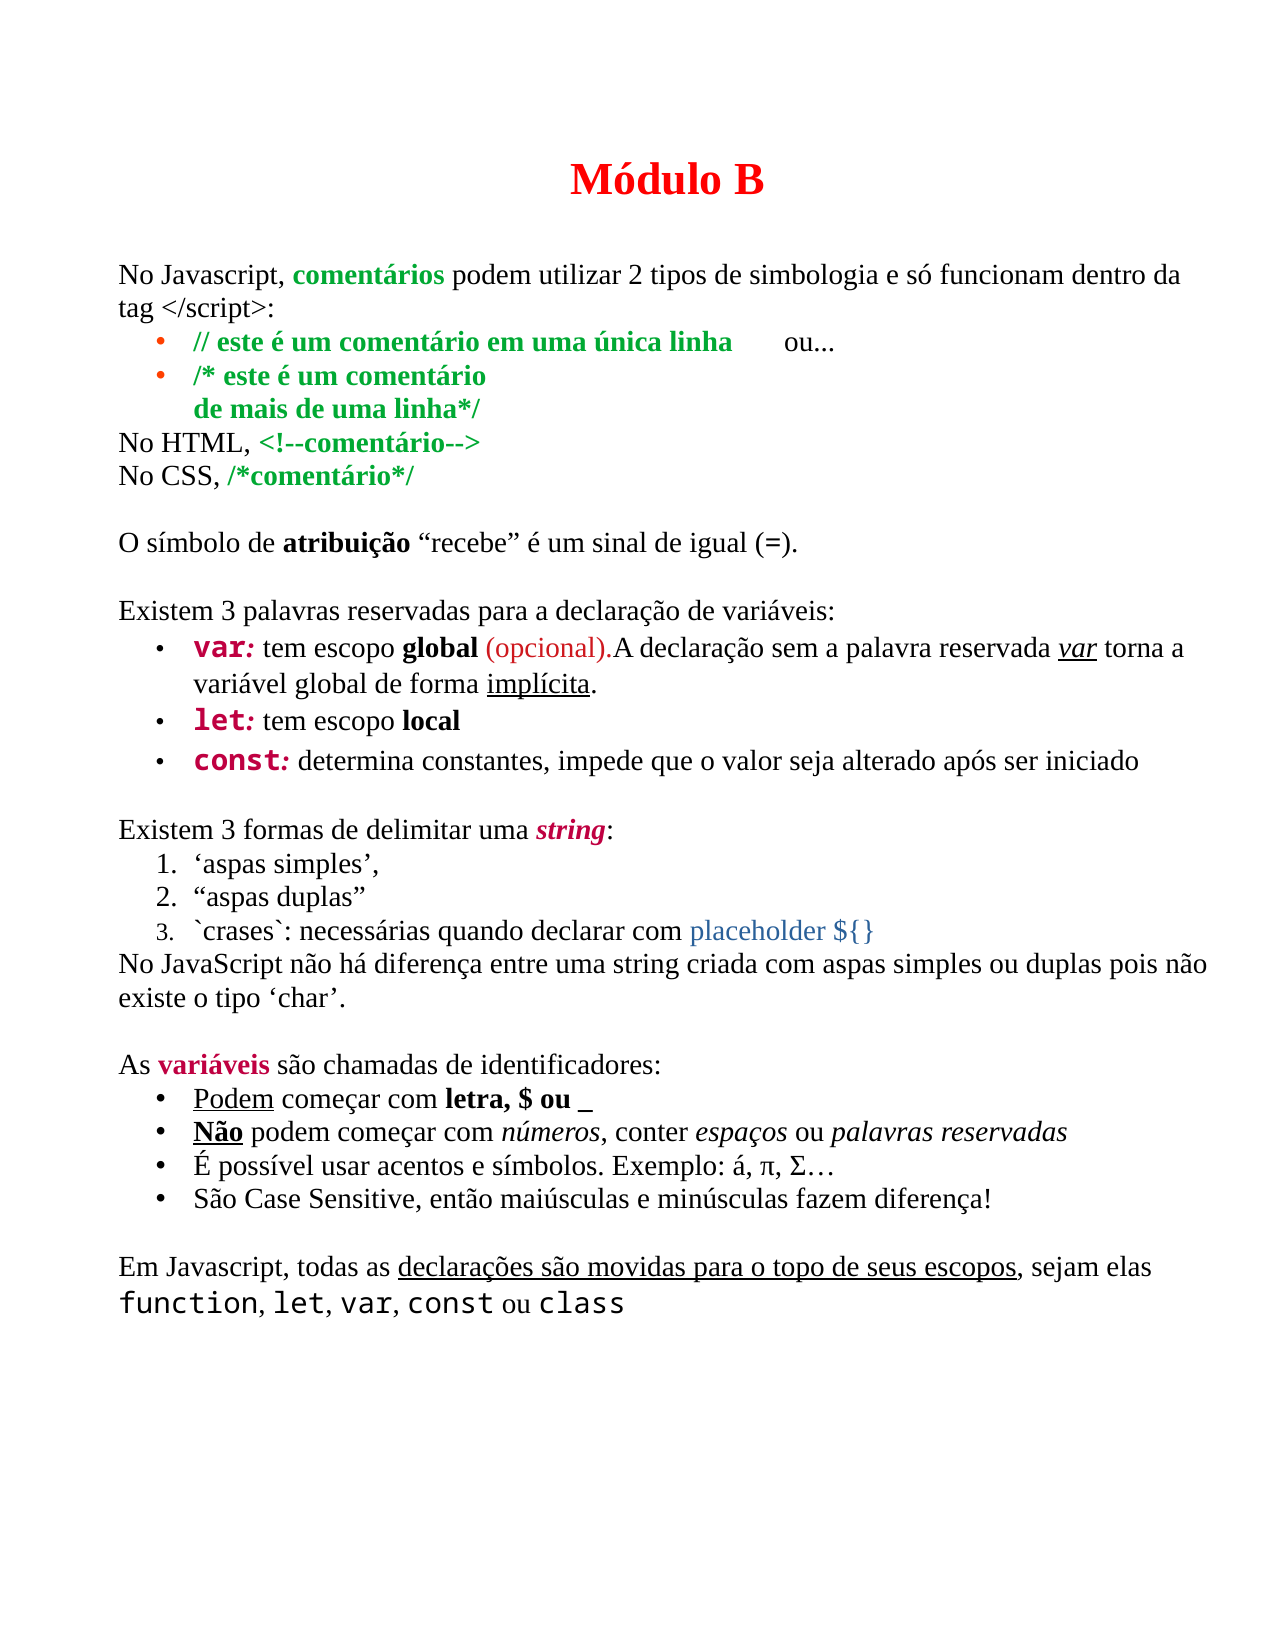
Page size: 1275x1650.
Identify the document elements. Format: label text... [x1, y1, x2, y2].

text Em Javascript, todas as declarações são movidas para o topo de seus escopos, sejam elas function, let, var, const ou class [118, 1249, 1240, 1322]
text Módulo B [118, 152, 1217, 204]
list let: tem escopo local [156, 699, 1217, 739]
list Não podem começar com números, conter espaços ou palavras reservadas [156, 1114, 1217, 1148]
text No Javascript, comentários podem utilizar 2 tipos de simbologia e só funcionam dentro da tag </script>: [118, 257, 1217, 324]
text No JavaScript não há diferença entre uma string criada com aspas simples ou duplas pois não existe o tipo ‘char’. [118, 947, 1217, 1014]
list de mais de uma linha*/ [156, 391, 1217, 425]
list /* este é um comentário [156, 358, 1217, 391]
list // este é um comentário em uma única linha ou... [156, 324, 1217, 358]
list Podem começar com letra, $ ou _ [156, 1081, 1217, 1114]
text As variáveis são chamadas de identificadores: [118, 1047, 1217, 1081]
list `crases`: necessárias quando declarar com placeholder ${} [156, 913, 1217, 947]
list const: determina constantes, impede que o valor seja alterado após ser iniciado [156, 739, 1217, 779]
list ‘aspas simples’, [156, 846, 1217, 879]
list “aspas duplas” [156, 879, 1217, 913]
text O símbolo de atribuição “recebe” é um sinal de igual (=). [118, 526, 1217, 559]
list São Case Sensitive, então maiúsculas e minúsculas fazem diferença! [156, 1182, 1217, 1215]
text Existem 3 palavras reservadas para a declaração de variáveis: [118, 593, 1217, 626]
text Existem 3 formas de delimitar uma string: [118, 812, 1217, 846]
text No HTML, <!--comentário--> [118, 425, 1217, 458]
text No CSS, /*comentário*/ [118, 458, 1217, 492]
list É possível usar acentos e símbolos. Exemplo: á, π, Σ… [156, 1148, 1217, 1182]
list var: tem escopo global (opcional).A declaração sem a palavra reservada var torna a variável global de forma implícita. [156, 626, 1217, 699]
